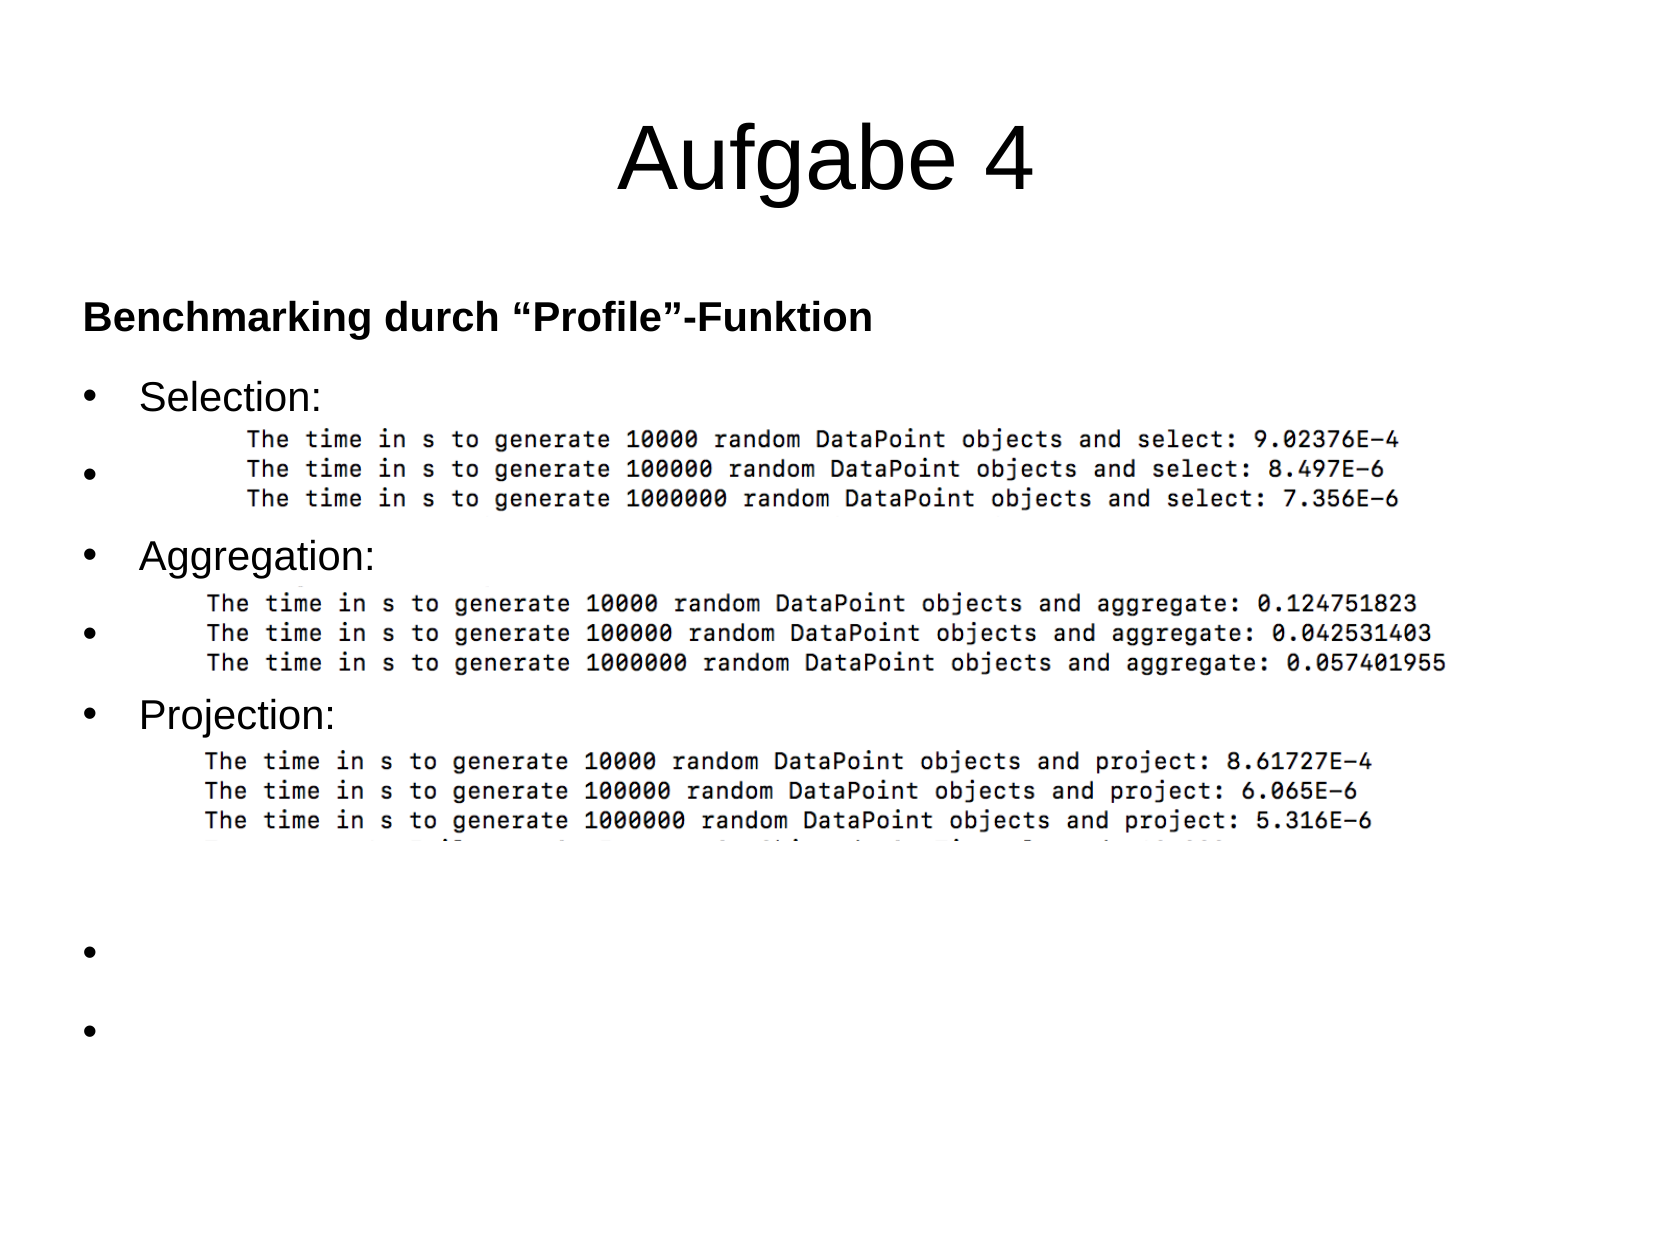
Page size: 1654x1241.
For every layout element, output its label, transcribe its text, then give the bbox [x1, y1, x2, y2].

picture [240, 424, 1414, 517]
picture [200, 746, 1383, 841]
picture [200, 586, 1453, 677]
list Benchmarking durch “Profile”-Funktion Selection: Aggregation: Projection: [82, 290, 1571, 1010]
title Aufgabe 4 [82, 49, 1571, 257]
